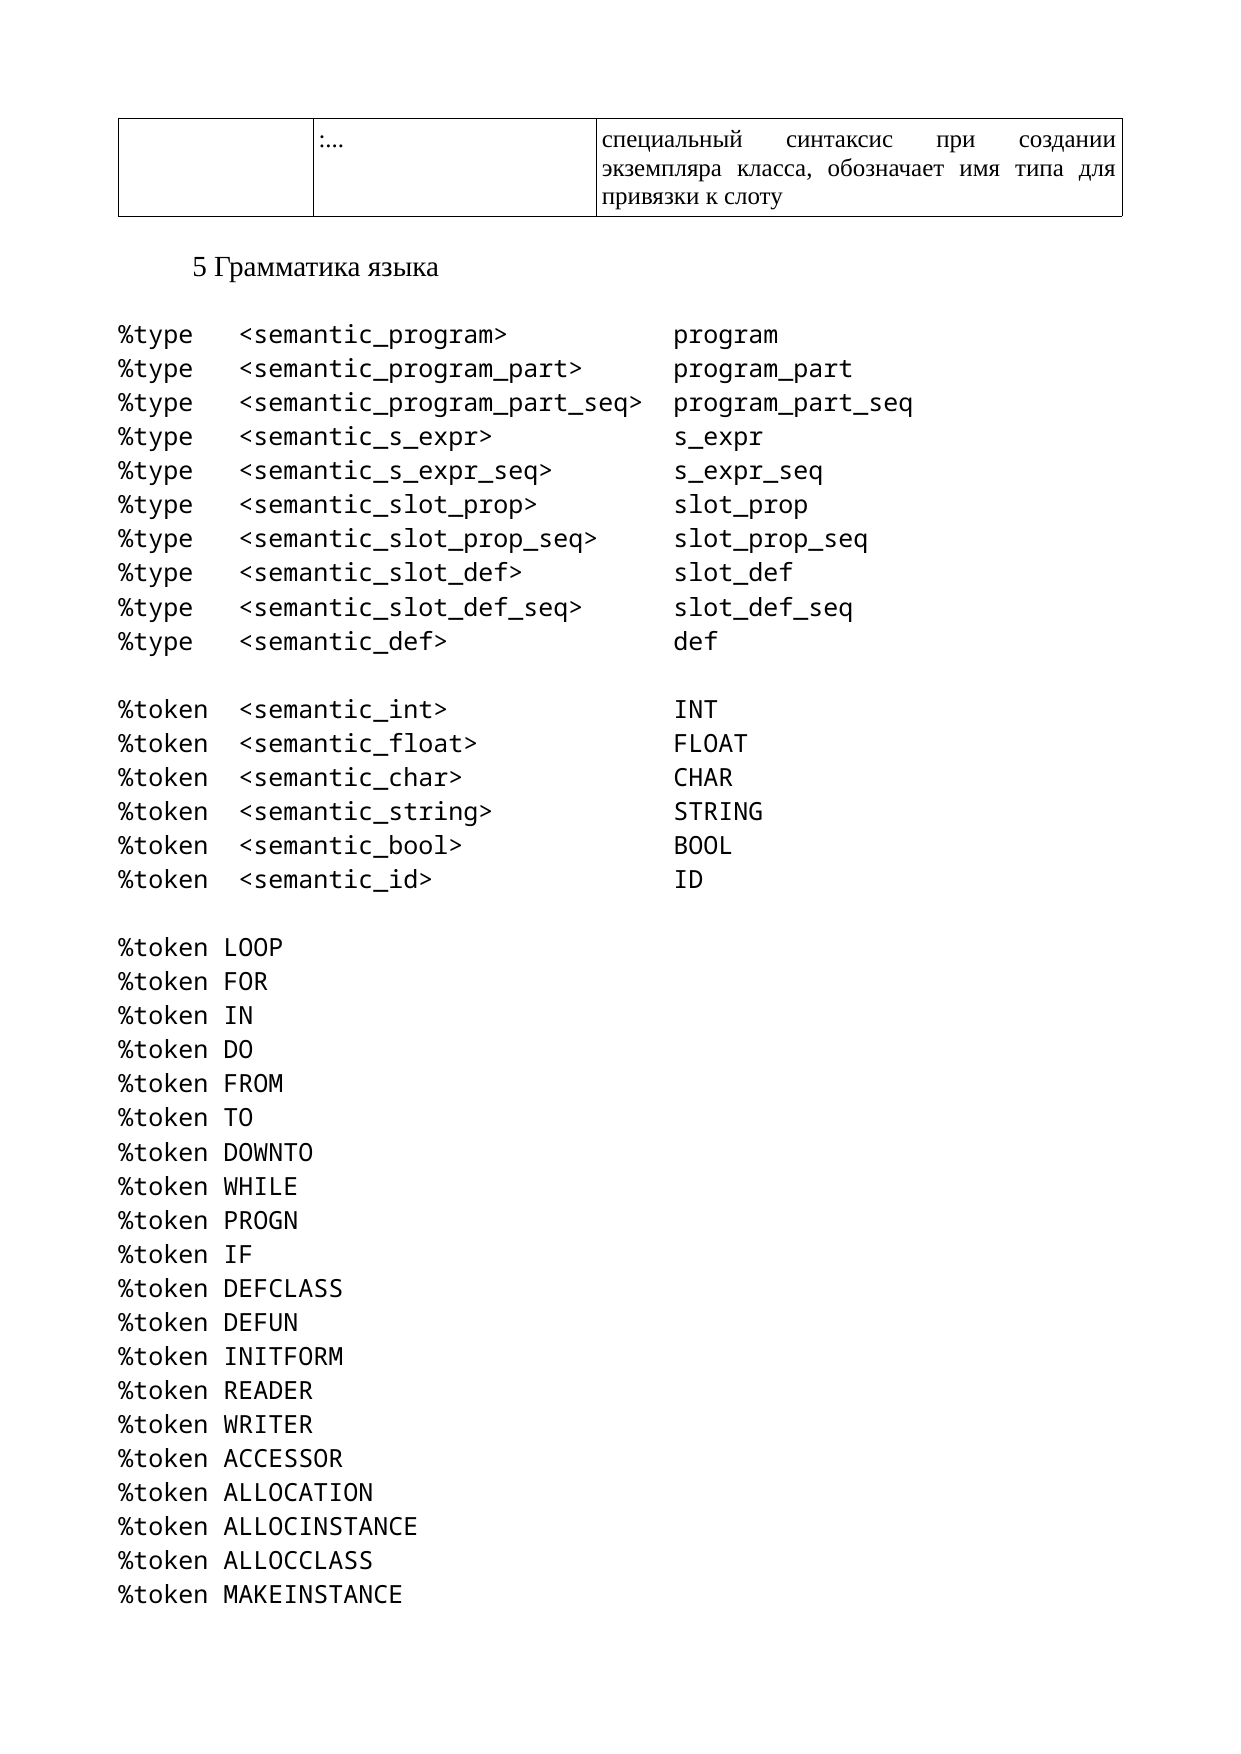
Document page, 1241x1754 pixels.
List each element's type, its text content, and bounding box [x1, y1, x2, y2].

text %token DEFCLASS [118, 1270, 1122, 1304]
text %token DO [118, 1032, 1122, 1066]
text %token INITFORM [118, 1338, 1122, 1373]
text %token WHILE [118, 1168, 1122, 1202]
text %token FROM [118, 1066, 1122, 1100]
text %token DEFUN [118, 1304, 1122, 1338]
text %token <semantic_bool> BOOL [118, 828, 1122, 862]
text %token <semantic_int> INT [118, 691, 1122, 725]
text %type <semantic_program_part_seq> program_part_seq [118, 385, 1122, 419]
text %type <semantic_s_expr_seq> s_expr_seq [118, 453, 1122, 487]
table_cell :... [314, 119, 596, 216]
text %token ALLOCCLASS [118, 1543, 1122, 1577]
text %type <semantic_slot_def_seq> slot_def_seq [118, 589, 1122, 623]
text %token TO [118, 1100, 1122, 1134]
text %token ALLOCATION [118, 1475, 1122, 1509]
text %token FOR [118, 964, 1122, 998]
text %type <semantic_program_part> program_part [118, 351, 1122, 385]
text %token MAKEINSTANCE [118, 1577, 1122, 1611]
text %token IN [118, 998, 1122, 1032]
text %type <semantic_slot_prop> slot_prop [118, 487, 1122, 521]
text %token DOWNTO [118, 1134, 1122, 1168]
text %token ALLOCINSTANCE [118, 1509, 1122, 1543]
text %type <semantic_slot_def> slot_def [118, 555, 1122, 589]
text %token ACCESSOR [118, 1441, 1122, 1475]
text %token LOOP [118, 930, 1122, 964]
table_cell специальный синтаксис при создании экземпляра класса, обозначает имя типа для привязки к слоту [597, 119, 1122, 216]
text %token <semantic_string> STRING [118, 793, 1122, 828]
text %type <semantic_program> program [118, 317, 1122, 351]
text %token PROGN [118, 1202, 1122, 1236]
text %type <semantic_def> def [118, 623, 1122, 657]
text %token <semantic_id> ID [118, 862, 1122, 896]
text %token WRITER [118, 1407, 1122, 1441]
text %type <semantic_slot_prop_seq> slot_prop_seq [118, 521, 1122, 555]
text %token IF [118, 1236, 1122, 1270]
table_cell [119, 119, 313, 216]
text %type <semantic_s_expr> s_expr [118, 419, 1122, 453]
subtitle 5 Грамматика языка [118, 249, 1122, 283]
text %token <semantic_float> FLOAT [118, 725, 1122, 759]
text %token <semantic_char> CHAR [118, 759, 1122, 793]
text %token READER [118, 1373, 1122, 1407]
